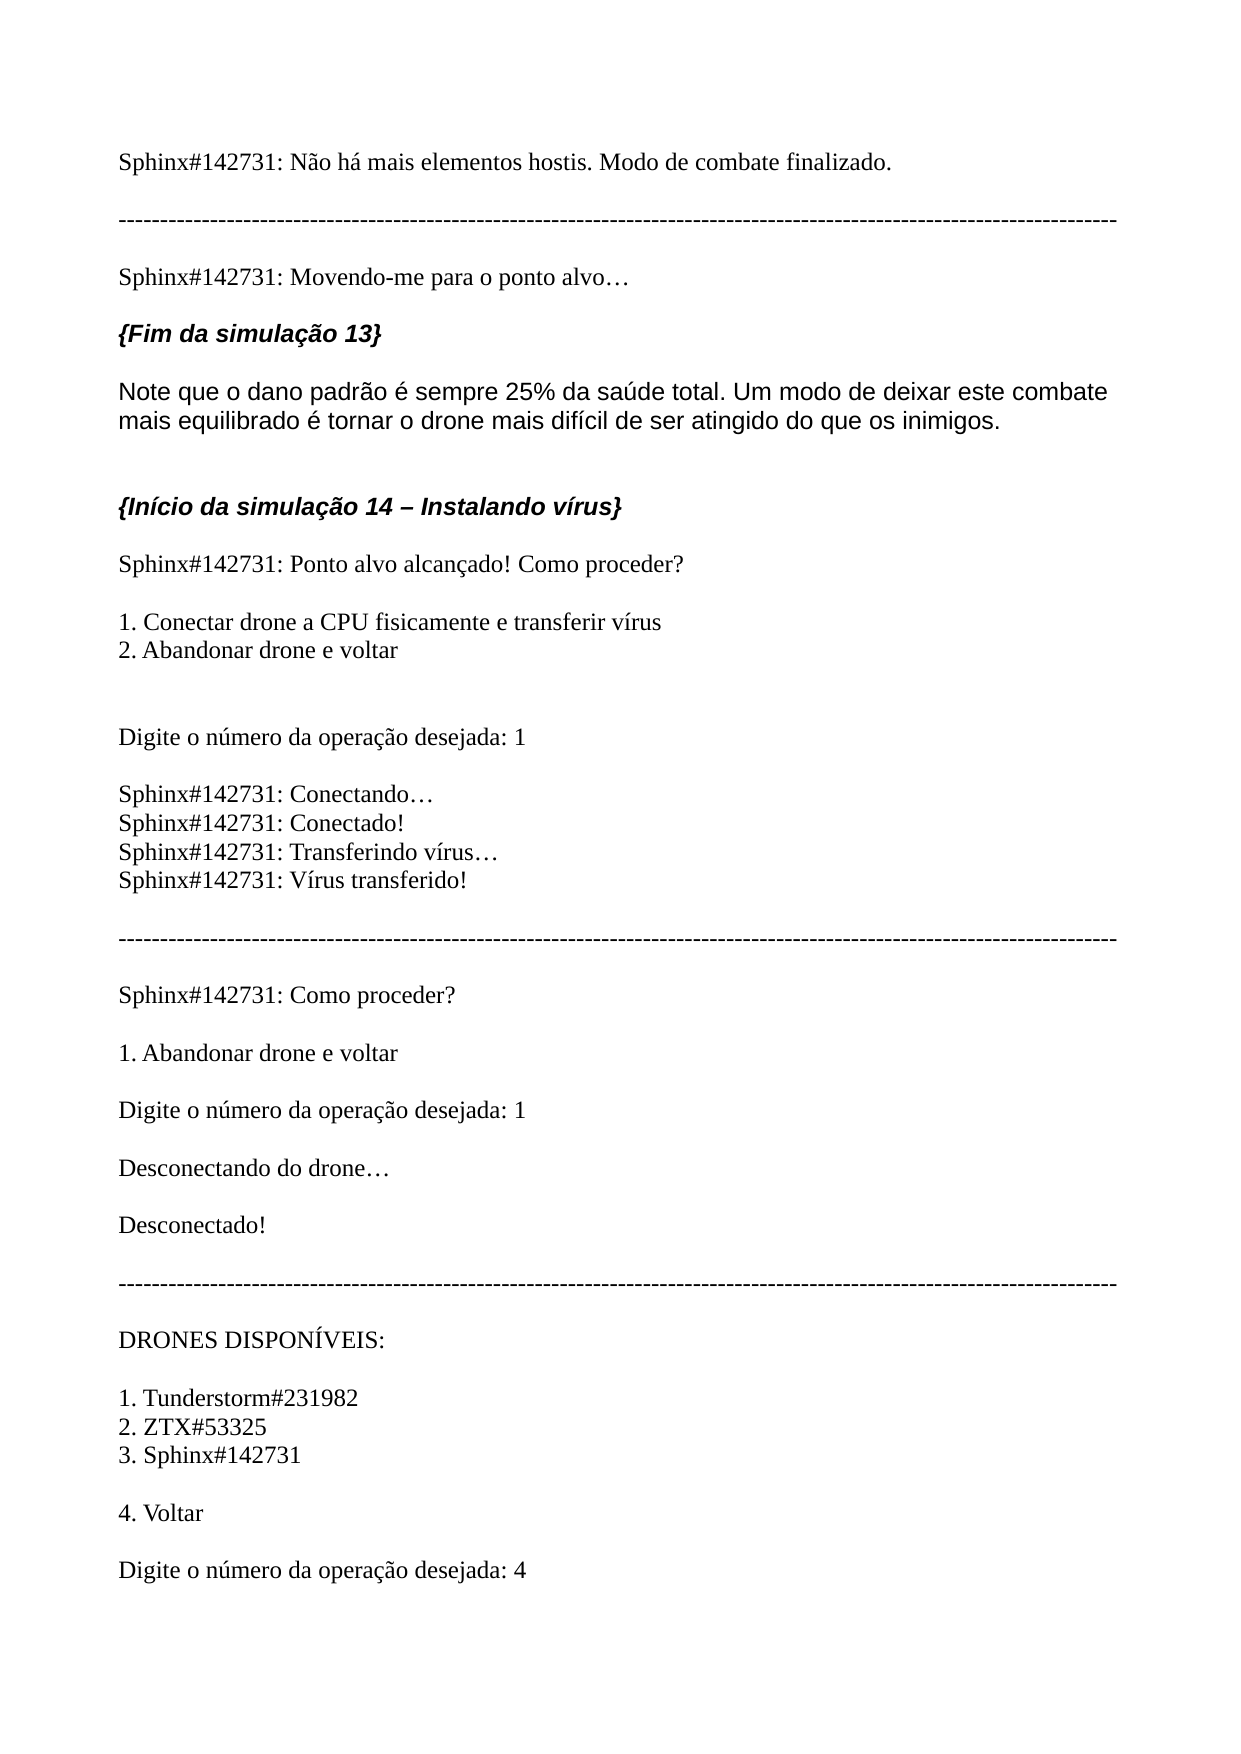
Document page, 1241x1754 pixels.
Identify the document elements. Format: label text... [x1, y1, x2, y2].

text Sphinx#142731: Conectado! [118, 808, 1122, 837]
text Sphinx#142731: Transferindo vírus… [118, 837, 1122, 866]
text 2. Abandonar drone e voltar [118, 636, 1122, 664]
text Sphinx#142731: Como proceder? [118, 981, 1122, 1009]
text 3. Sphinx#142731 [118, 1441, 1122, 1469]
text 1. Tunderstorm#231982 [118, 1383, 1122, 1412]
text Desconectado! [118, 1211, 1122, 1239]
text ------------------------------------------------------------------------------------------------------------------------ [118, 204, 1122, 233]
text Desconectando do drone… [118, 1153, 1122, 1182]
text Sphinx#142731: Vírus transferido! [118, 866, 1122, 894]
text {Fim da simulação 13} [118, 319, 1122, 348]
text 2. ZTX#53325 [118, 1412, 1122, 1441]
text Sphinx#142731: Ponto alvo alcançado! Como proceder? [118, 549, 1122, 578]
text 1. Conectar drone a CPU fisicamente e transferir vírus [118, 607, 1122, 636]
text Sphinx#142731: Não há mais elementos hostis. Modo de combate finalizado. [118, 147, 1122, 176]
text Sphinx#142731: Conectando… [118, 779, 1122, 808]
text Note que o dano padrão é sempre 25% da saúde total. Um modo de deixar este combate mais equilibrado é tornar o drone mais difícil de ser atingido do que os inimigos. [118, 377, 1122, 434]
text Digite o número da operação desejada: 4 [118, 1556, 1122, 1584]
text Sphinx#142731: Movendo-me para o ponto alvo… [118, 262, 1122, 291]
text ------------------------------------------------------------------------------------------------------------------------ [118, 1268, 1122, 1297]
text ------------------------------------------------------------------------------------------------------------------------ [118, 923, 1122, 952]
text 1. Abandonar drone e voltar [118, 1038, 1122, 1067]
text DRONES DISPONÍVEIS: [118, 1326, 1122, 1354]
text {Início da simulação 14 – Instalando vírus} [118, 492, 1122, 521]
text 4. Voltar [118, 1498, 1122, 1527]
text Digite o número da operação desejada: 1 [118, 722, 1122, 751]
text Digite o número da operação desejada: 1 [118, 1096, 1122, 1124]
